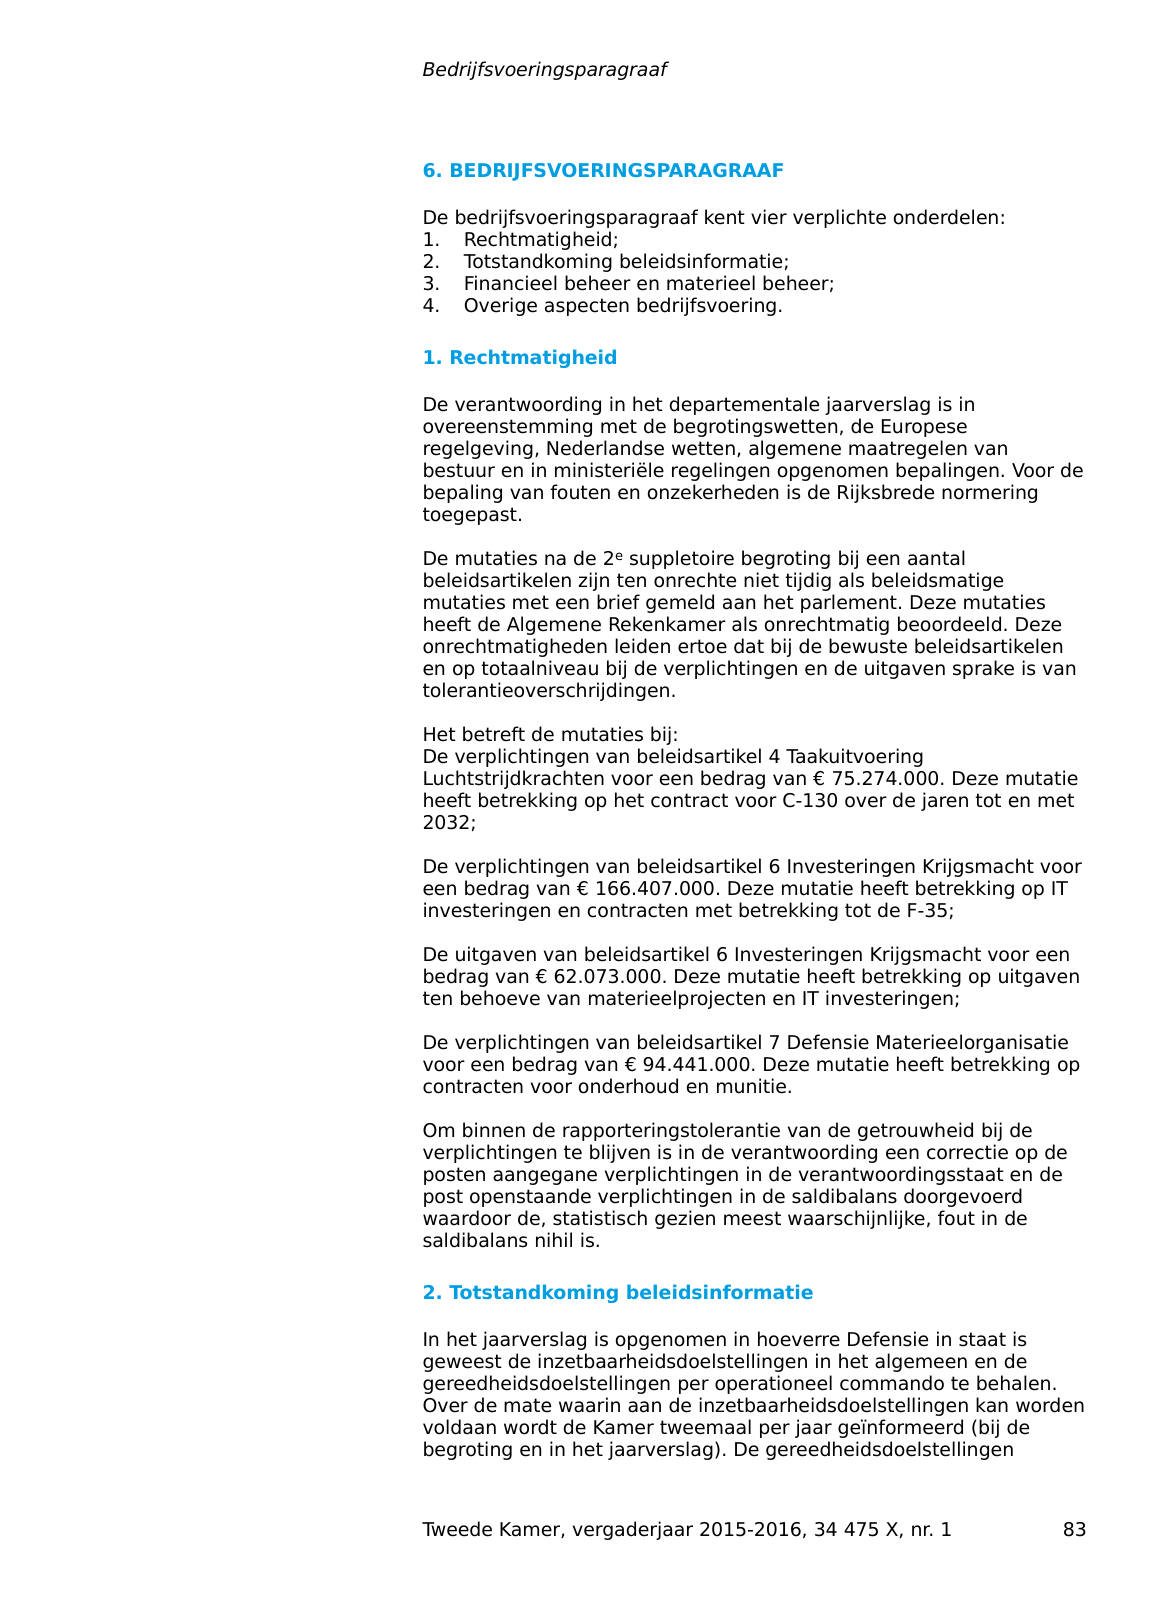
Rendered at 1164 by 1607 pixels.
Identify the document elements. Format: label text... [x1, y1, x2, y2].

text Het betreft de mutaties bij: [422, 724, 1087, 746]
text 3. Financieel beheer en materieel beheer; [422, 273, 1087, 295]
text De mutaties na de 2e suppletoire begroting bij een aantal beleidsartikelen zijn ten onrechte niet tijdig als beleidsmatige mutaties met een brief gemeld aan het parlement. Deze mutaties heeft de Algemene Rekenkamer als onrechtmatig beoordeeld. Deze onrechtmatigheden leiden ertoe dat bij de bewuste beleidsartikelen en op totaalniveau bij de verplichtingen en de uitgaven sprake is van tolerantieoverschrijdingen. [422, 548, 1087, 702]
text De verantwoording in het departementale jaarverslag is in overeenstemming met de begrotingswetten, de Europese regelgeving, Nederlandse wetten, algemene maatregelen van bestuur en in ministeriële regelingen opgenomen bepalingen. Voor de bepaling van fouten en onzekerheden is de Rijksbrede normering toegepast. [422, 394, 1087, 526]
text De bedrijfsvoeringsparagraaf kent vier verplichte onderdelen: [422, 207, 1087, 229]
text De verplichtingen van beleidsartikel 7 Defensie Materieelorganisatie voor een bedrag van € 94.441.000. Deze mutatie heeft betrekking op contracten voor onderhoud en munitie. [422, 1032, 1087, 1098]
text De verplichtingen van beleidsartikel 6 Investeringen Krijgsmacht voor een bedrag van € 166.407.000. Deze mutatie heeft betrekking op IT investeringen en contracten met betrekking tot de F-35; [422, 856, 1087, 922]
subtitle 2. Totstandkoming beleidsinformatie [422, 1282, 1087, 1304]
text Om binnen de rapporteringstolerantie van de getrouwheid bij de verplichtingen te blijven is in de verantwoording een correctie op de posten aangegane verplichtingen in de verantwoordingsstaat en de post openstaande verplichtingen in de saldibalans doorgevoerd waardoor de, statistisch gezien meest waarschijnlijke, fout in de saldibalans nihil is. [422, 1120, 1087, 1252]
subtitle 6. BEDRIJFSVOERINGSPARAGRAAF [422, 160, 1087, 182]
subtitle 1. Rechtmatigheid [422, 347, 1087, 369]
text 2. Totstandkoming beleidsinformatie; [422, 251, 1087, 273]
text De uitgaven van beleidsartikel 6 Investeringen Krijgsmacht voor een bedrag van € 62.073.000. Deze mutatie heeft betrekking op uitgaven ten behoeve van materieelprojecten en IT investeringen; [422, 944, 1087, 1010]
text In het jaarverslag is opgenomen in hoeverre Defensie in staat is geweest de inzetbaarheidsdoelstellingen in het algemeen en de gereedheidsdoelstellingen per operationeel commando te behalen. Over de mate waarin aan de inzetbaarheidsdoelstellingen kan worden voldaan wordt de Kamer tweemaal per jaar geïnformeerd (bij de begroting en in het jaarverslag). De gereedheidsdoelstellingen [422, 1329, 1087, 1461]
text De verplichtingen van beleidsartikel 4 Taakuitvoering Luchtstrijdkrachten voor een bedrag van € 75.274.000. Deze mutatie heeft betrekking op het contract voor C-130 over de jaren tot en met 2032; [422, 746, 1087, 834]
text 4. Overige aspecten bedrijfsvoering. [422, 295, 1087, 317]
text 1. Rechtmatigheid; [422, 229, 1087, 251]
